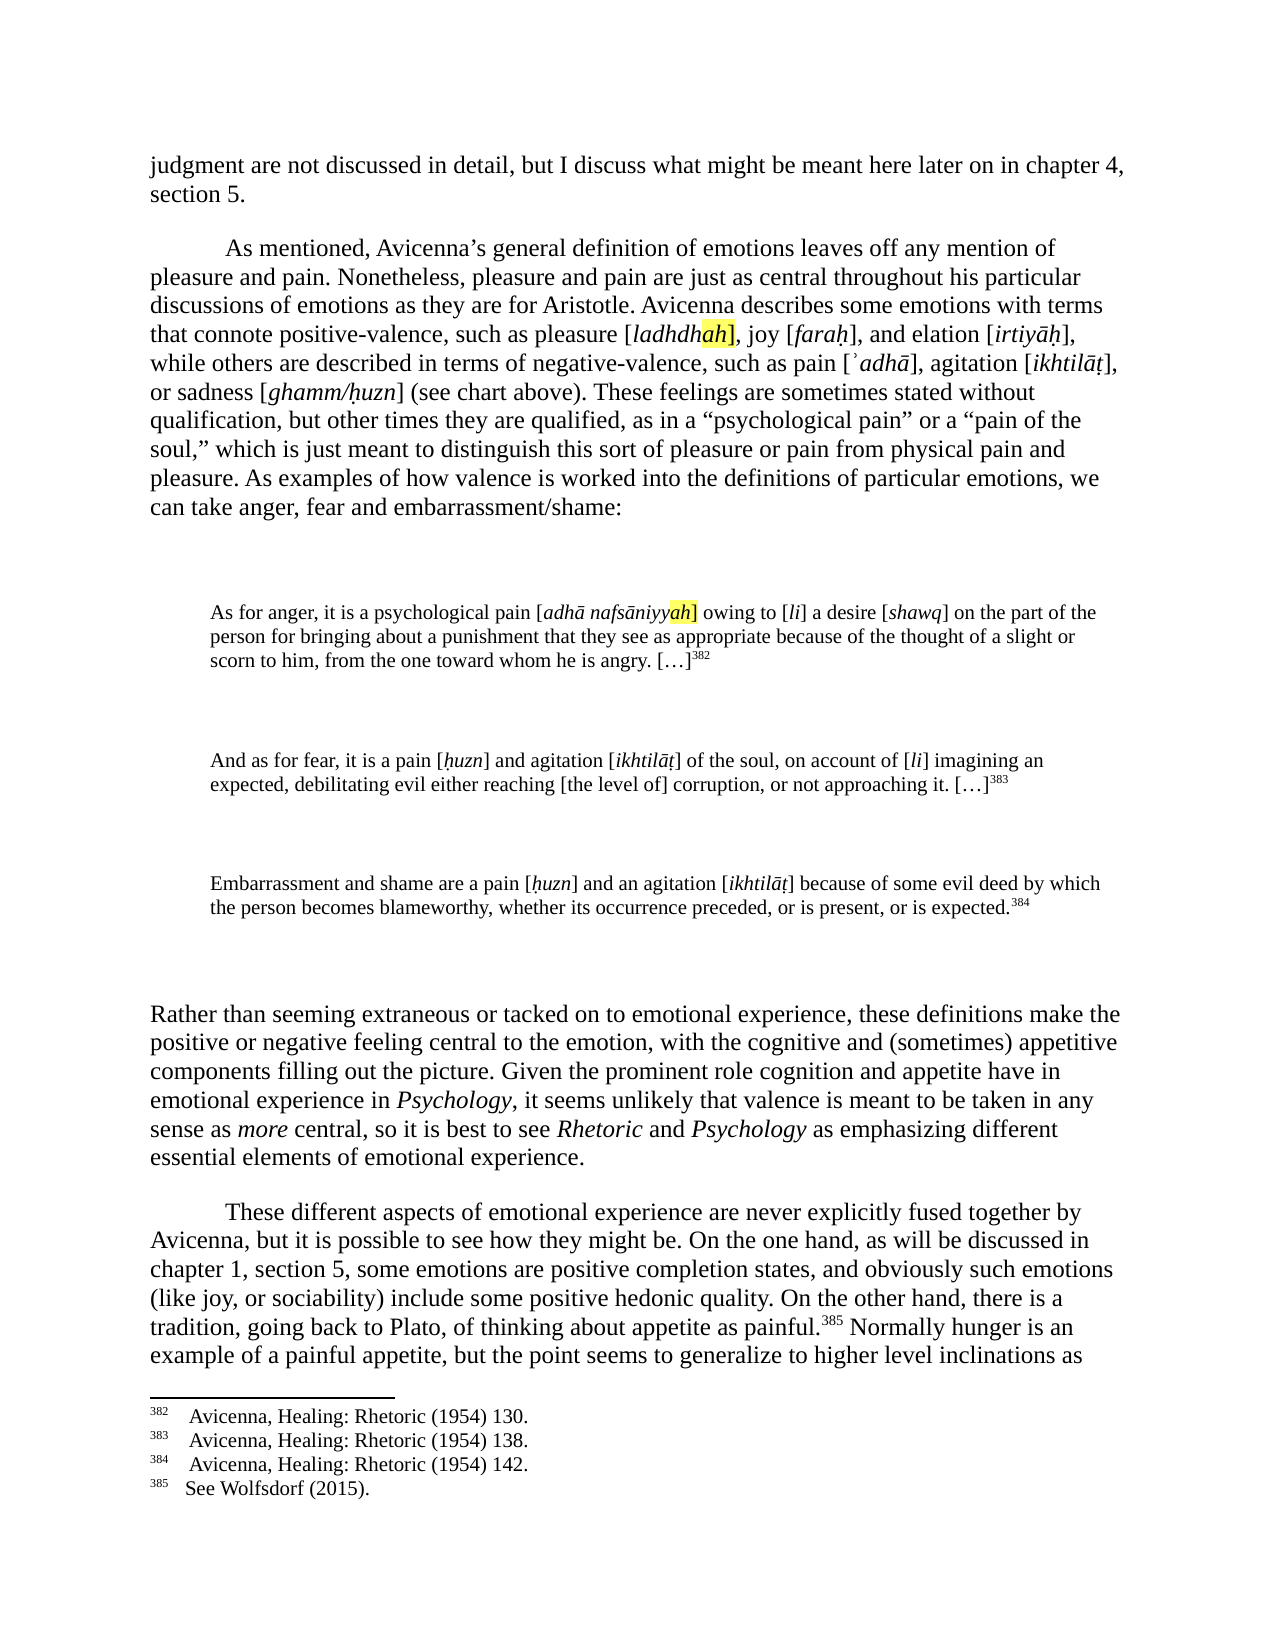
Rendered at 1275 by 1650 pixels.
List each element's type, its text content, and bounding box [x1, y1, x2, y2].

text See Wolfsdorf (2015). [150, 1476, 1125, 1500]
text judgment are not discussed in detail, but I discuss what might be meant here later on in chapter 4, section 5. [150, 150, 1125, 207]
text Embarrassment and shame are a pain [ḥuzn] and an agitation [ikhtilāṭ] because of some evil deed by which the person becomes blameworthy, whether its occurrence preceded, or is present, or is expected. [210, 871, 1125, 919]
text Avicenna, Healing: Rhetoric (1954) 130. [150, 1404, 1125, 1428]
text Avicenna, Healing: Rhetoric (1954) 142. [150, 1452, 1125, 1476]
text As for anger, it is a psychological pain [adhā nafsāniyyah] owing to [li] a desire [shawq] on the part of the person for bringing about a punishment that they see as appropriate because of the thought of a slight or scorn to him, from the one toward whom he is angry. […] [210, 600, 1125, 672]
text Avicenna, Healing: Rhetoric (1954) 138. [150, 1428, 1125, 1452]
text Rather than seeming extraneous or tacked on to emotional experience, these definitions make the positive or negative feeling central to the emotion, with the cognitive and (sometimes) appetitive components filling out the picture. Given the prominent role cognition and appetite have in emotional experience in Psychology, it seems unlikely that valence is meant to be taken in any sense as more central, so it is best to see Rhetoric and Psychology as emphasizing different essential elements of emotional experience. [150, 999, 1125, 1171]
text These different aspects of emotional experience are never explicitly fused together by Avicenna, but it is possible to see how they might be. On the one hand, as will be discussed in chapter 1, section 5, some emotions are positive completion states, and obviously such emotions (like joy, or sociability) include some positive hedonic quality. On the other hand, there is a tradition, going back to Plato, of thinking about appetite as painful. Normally hunger is an example of a painful appetite, but the point seems to generalize to higher level inclinations as [150, 1197, 1125, 1369]
text As mentioned, Avicenna’s general definition of emotions leaves off any mention of pleasure and pain. Nonetheless, pleasure and pain are just as central throughout his particular discussions of emotions as they are for Aristotle. Avicenna describes some emotions with terms that connote positive-valence, such as pleasure [ladhdhah], joy [faraḥ], and elation [irtiyāḥ], while others are described in terms of negative-valence, such as pain [ʾadhā], agitation [ikhtilāṭ], or sadness [ghamm/ḥuzn] (see chart above). These feelings are sometimes stated without qualification, but other times they are qualified, as in a “psychological pain” or a “pain of the soul,” which is just meant to distinguish this sort of pleasure or pain from physical pain and pleasure. As examples of how valence is worked into the definitions of particular emotions, we can take anger, fear and embarrassment/shame: [150, 233, 1125, 521]
text And as for fear, it is a pain [ḥuzn] and agitation [ikhtilāṭ] of the soul, on account of [li] imagining an expected, debilitating evil either reaching [the level of] corruption, or not approaching it. […] [210, 748, 1125, 796]
